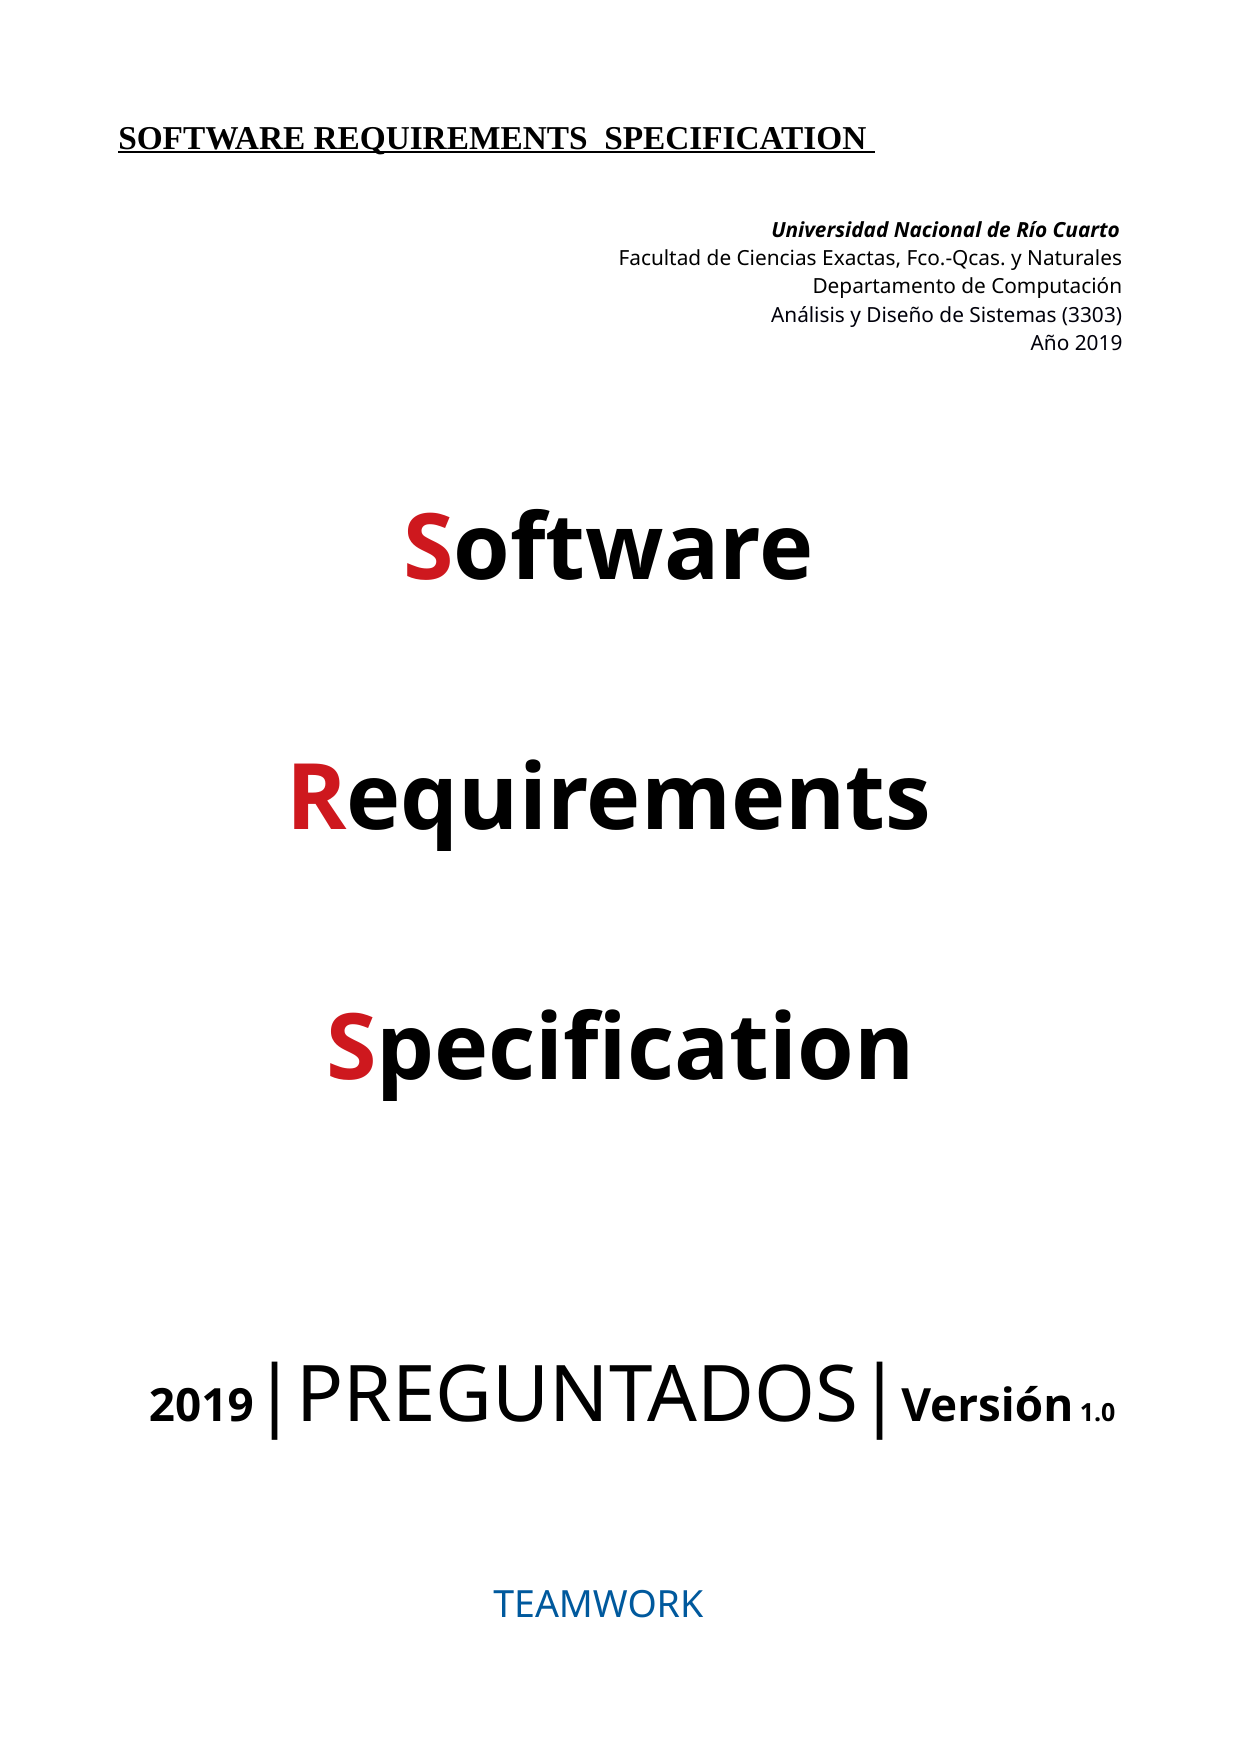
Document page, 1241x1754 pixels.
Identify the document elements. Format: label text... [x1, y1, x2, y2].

text Universidad Nacional de Río Cuarto [118, 215, 1122, 243]
text Año 2019 [118, 328, 1122, 357]
text Software [118, 482, 1122, 607]
text Análisis y Diseño de Sistemas (3303) [118, 300, 1122, 328]
text TEAMWORK [118, 1569, 1122, 1631]
text Specification [118, 856, 1122, 1106]
text 2019|PREGUNTADOS|Versión 1.0 [118, 1337, 1122, 1444]
text Requirements [118, 607, 1122, 856]
text Departamento de Computación [118, 272, 1122, 300]
text Facultad de Ciencias Exactas, Fco.-Qcas. y Naturales [118, 243, 1122, 272]
